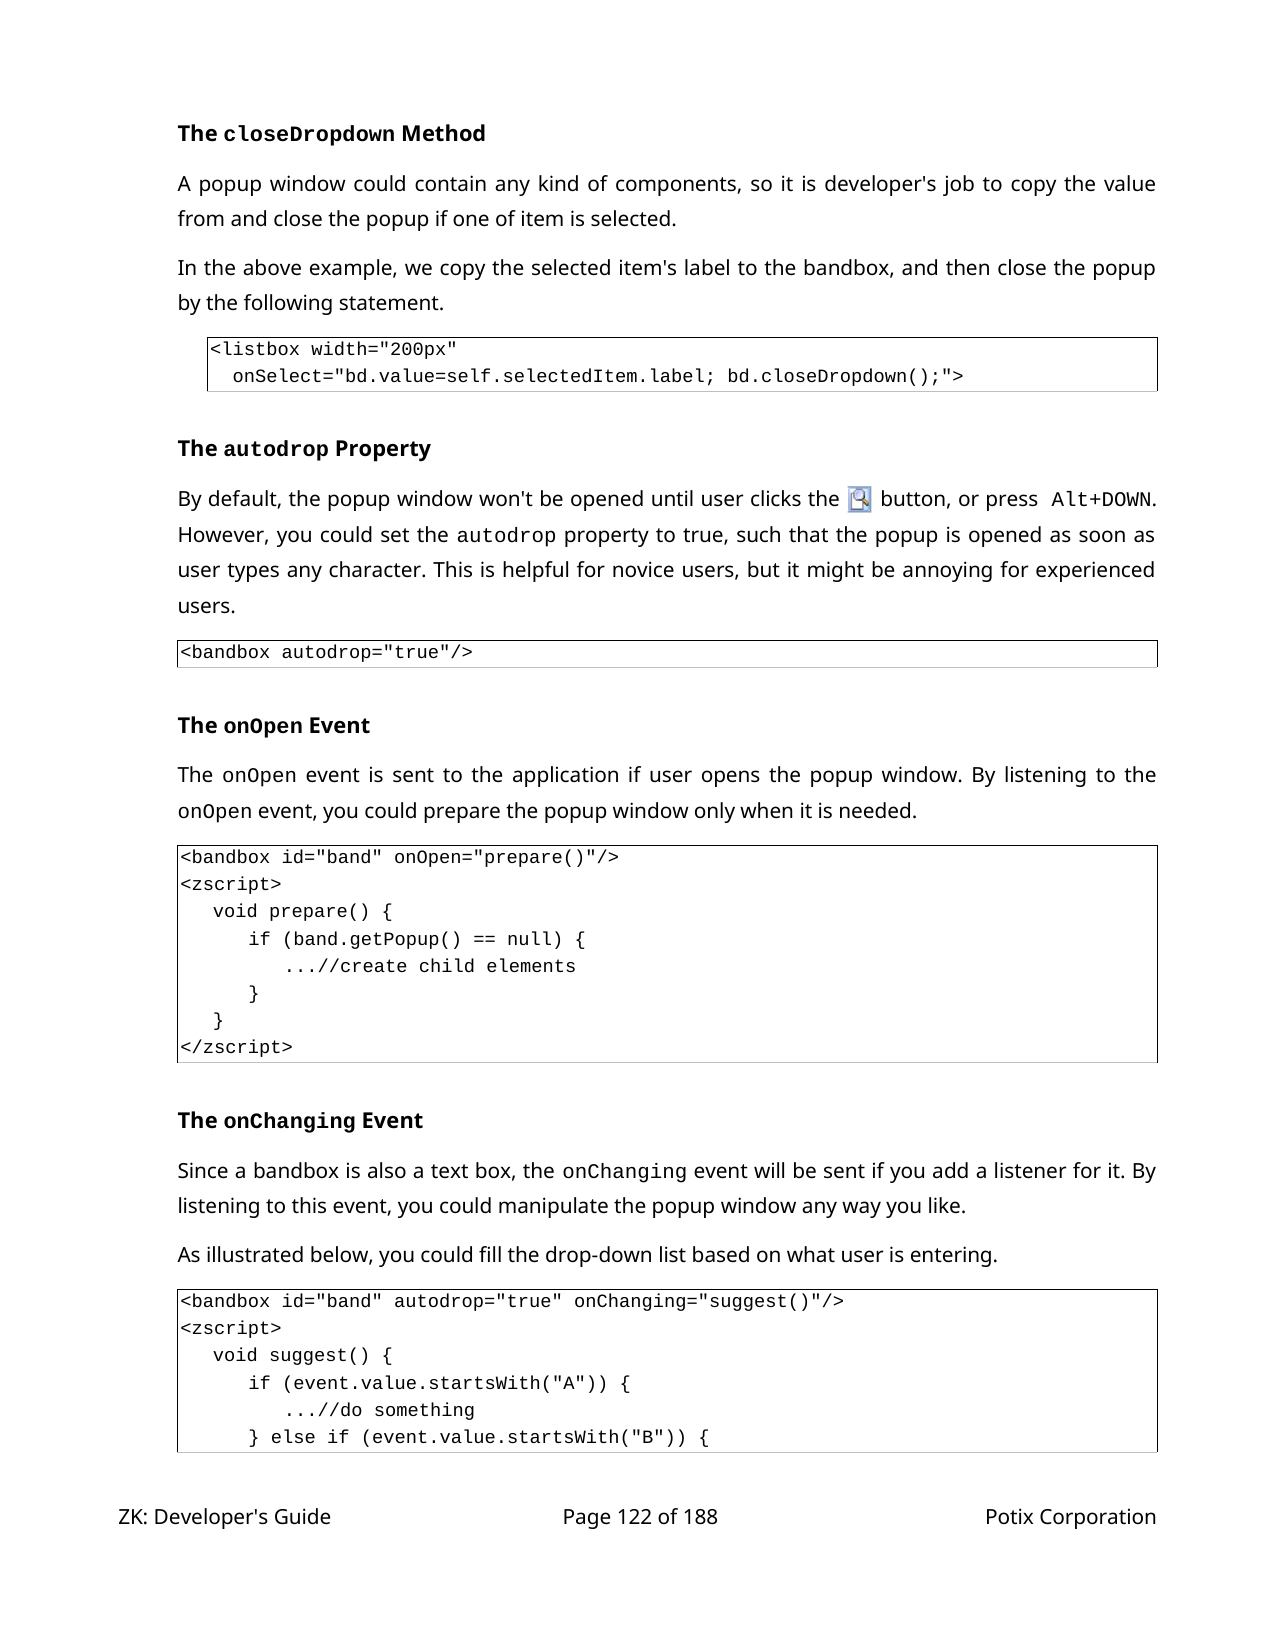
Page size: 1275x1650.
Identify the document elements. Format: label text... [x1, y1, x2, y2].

text By default, the popup window won't be opened until user clicks the button, or press Alt+DOWN. However, you could set the autodrop property to true, such that the popup is opened as soon as user types any character. This is helpful for novice users, but it might be annoying for experienced users. [177, 484, 1157, 619]
text <zscript> [178, 1316, 1157, 1340]
text if (band.getPopup() == null) { [178, 926, 1157, 951]
text A popup window could contain any kind of components, so it is developer's job to copy the value from and close the popup if one of item is selected. [177, 169, 1157, 232]
text </zscript> [178, 1035, 1157, 1062]
text <listbox width="200px" onSelect="bd.value=self.selectedItem.label; bd.closeDropdown();"> [208, 338, 1157, 391]
text <bandbox id="band" onOpen="prepare()"/> [178, 846, 1157, 869]
text void prepare() { [178, 899, 1157, 923]
text As illustrated below, you could fill the drop-down list based on what user is entering. [177, 1240, 1157, 1268]
text } [178, 1008, 1157, 1032]
text if (event.value.startsWith("A")) { [178, 1371, 1157, 1395]
text ...//create child elements [178, 954, 1157, 978]
text ...//do something [178, 1398, 1157, 1422]
picture [847, 485, 874, 514]
text <bandbox id="band" autodrop="true" onChanging="suggest()"/> [178, 1290, 1157, 1313]
text } else if (event.value.startsWith("B")) { [178, 1425, 1157, 1452]
text } [178, 981, 1157, 1005]
subtitle The closeDropdown Method [177, 118, 1157, 148]
subtitle The onChanging Event [177, 1105, 1157, 1135]
subtitle The autodrop Property [177, 433, 1157, 463]
text <bandbox autodrop="true"/> [178, 641, 1157, 667]
text Since a bandbox is also a text box, the onChanging event will be sent if you add a listener for it. By listening to this event, you could manipulate the popup window any way you like. [177, 1156, 1157, 1219]
subtitle The onOpen Event [177, 709, 1157, 739]
text <zscript> [178, 872, 1157, 896]
text In the above example, we copy the selected item's label to the bandbox, and then close the popup by the following statement. [177, 253, 1157, 316]
text The onOpen event is sent to the application if user opens the popup window. By listening to the onOpen event, you could prepare the popup window only when it is needed. [177, 760, 1157, 824]
text void suggest() { [178, 1343, 1157, 1368]
